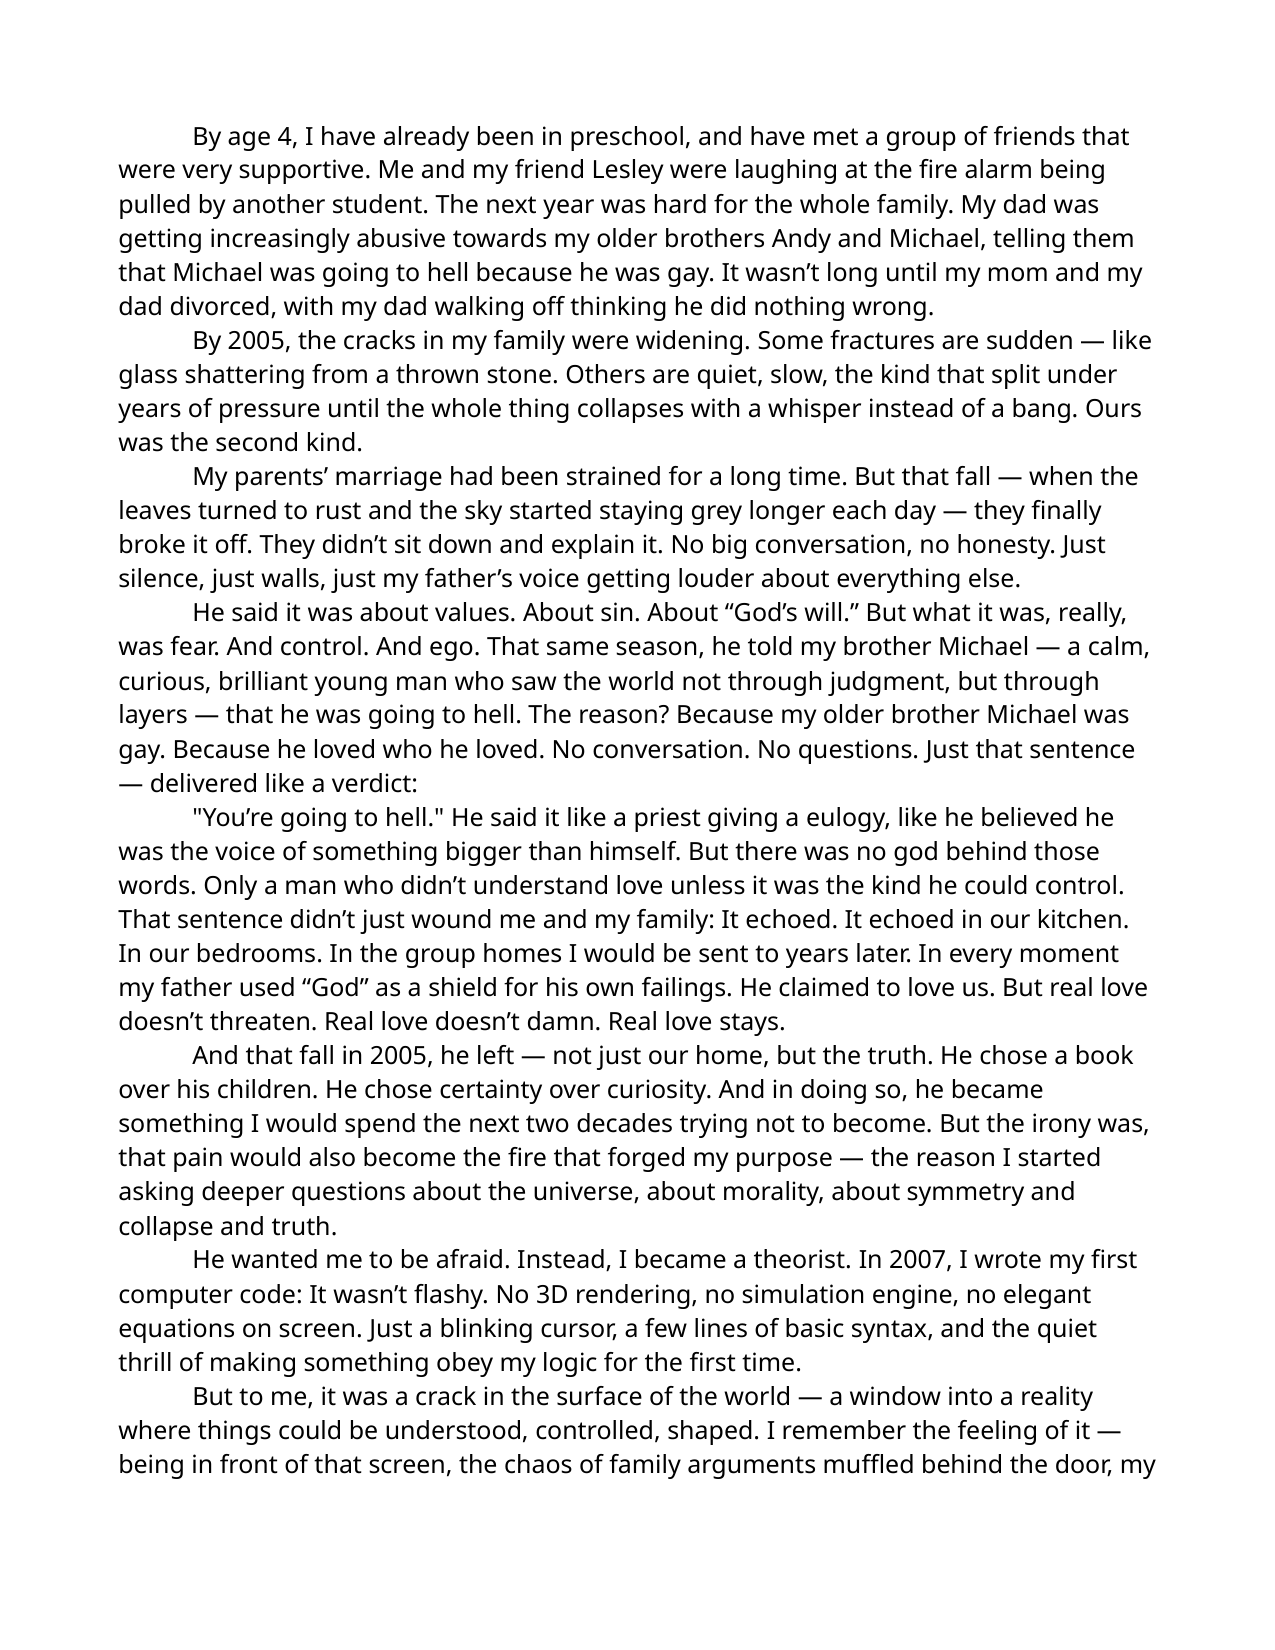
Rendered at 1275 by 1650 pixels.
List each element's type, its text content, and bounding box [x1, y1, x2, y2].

text And that fall in 2005, he left — not just our home, but the truth. He chose a book over his children. He chose certainty over curiosity. And in doing so, he became something I would spend the next two decades trying not to become. But the irony was, that pain would also become the fire that forged my purpose — the reason I started asking deeper questions about the universe, about morality, about symmetry and collapse and truth. [118, 1038, 1157, 1242]
text He said it was about values. About sin. About “God’s will.” But what it was, really, was fear. And control. And ego. That same season, he told my brother Michael — a calm, curious, brilliant young man who saw the world not through judgment, but through layers — that he was going to hell. The reason? Because my older brother Michael was gay. Because he loved who he loved. No conversation. No questions. Just that sentence — delivered like a verdict: [118, 595, 1157, 799]
text By age 4, I have already been in preschool, and have met a group of friends that were very supportive. Me and my friend Lesley were laughing at the fire alarm being pulled by another student. The next year was hard for the whole family. My dad was getting increasingly abusive towards my older brothers Andy and Michael, telling them that Michael was going to hell because he was gay. It wasn’t long until my mom and my dad divorced, with my dad walking off thinking he did nothing wrong. [118, 118, 1157, 322]
text My parents’ marriage had been strained for a long time. But that fall — when the leaves turned to rust and the sky started staying grey longer each day — they finally broke it off. They didn’t sit down and explain it. No big conversation, no honesty. Just silence, just walls, just my father’s voice getting louder about everything else. [118, 459, 1157, 595]
text But to me, it was a crack in the surface of the world — a window into a reality where things could be understood, controlled, shaped. I remember the feeling of it — being in front of that screen, the chaos of family arguments muffled behind the door, my [118, 1378, 1157, 1481]
text "You’re going to hell." He said it like a priest giving a eulogy, like he believed he was the voice of something bigger than himself. But there was no god behind those words. Only a man who didn’t understand love unless it was the kind he could control. That sentence didn’t just wound me and my family: It echoed. It echoed in our kitchen. In our bedrooms. In the group homes I would be sent to years later. In every moment my father used “God” as a shield for his own failings. He claimed to love us. But real love doesn’t threaten. Real love doesn’t damn. Real love stays. [118, 799, 1157, 1038]
text By 2005, the cracks in my family were widening. Some fractures are sudden — like glass shattering from a thrown stone. Others are quiet, slow, the kind that split under years of pressure until the whole thing collapses with a whisper instead of a bang. Ours was the second kind. [118, 322, 1157, 459]
text He wanted me to be afraid. Instead, I became a theorist. In 2007, I wrote my first computer code: It wasn’t flashy. No 3D rendering, no simulation engine, no elegant equations on screen. Just a blinking cursor, a few lines of basic syntax, and the quiet thrill of making something obey my logic for the first time. [118, 1242, 1157, 1378]
